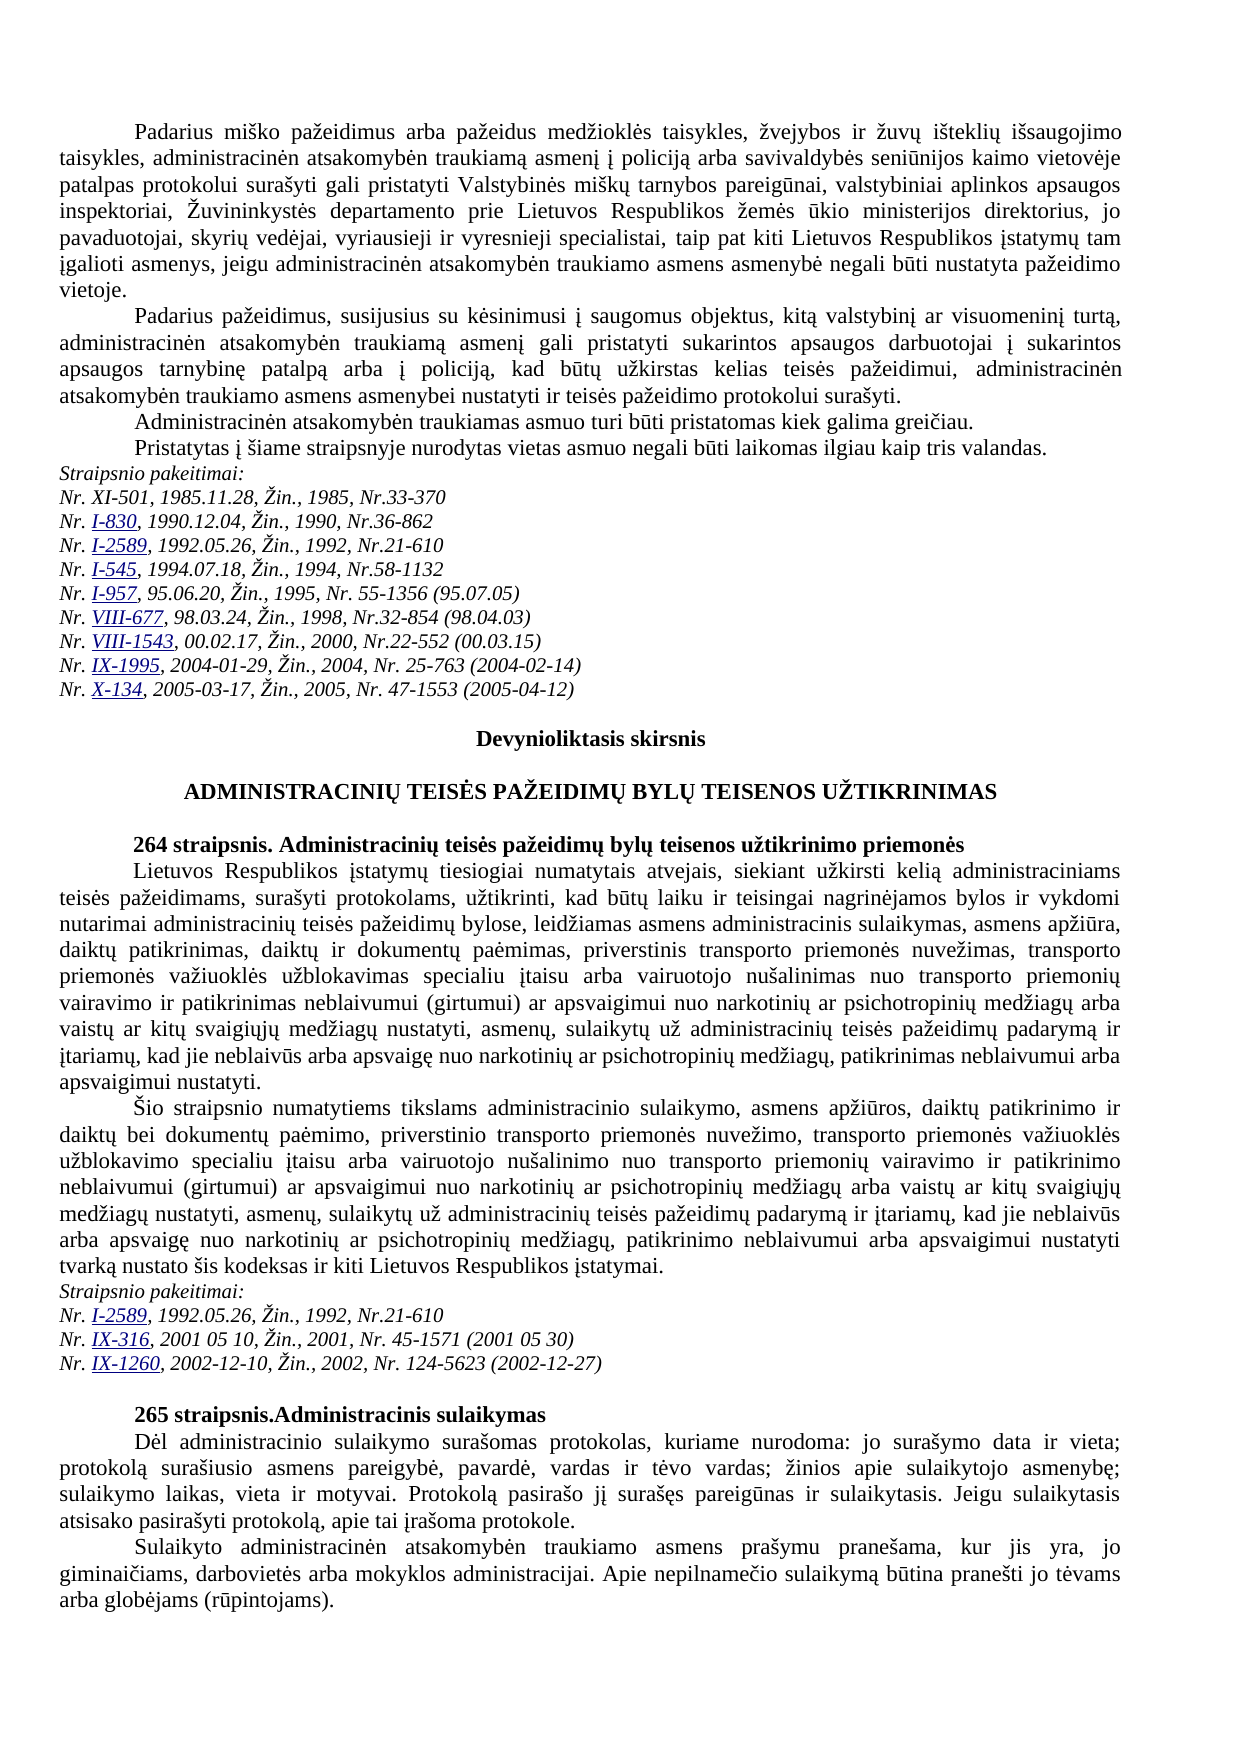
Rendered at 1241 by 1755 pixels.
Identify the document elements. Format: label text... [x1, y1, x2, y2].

text Straipsnio pakeitimai: [59, 1279, 1122, 1303]
text Šio straipsnio numatytiems tikslams administracinio sulaikymo, asmens apžiūros, daiktų patikrinimo ir daiktų bei dokumentų paėmimo, priverstinio transporto priemonės nuvežimo, transporto priemonės važiuoklės užblokavimo specialiu įtaisu arba vairuotojo nušalinimo nuo transporto priemonių vairavimo ir patikrinimo neblaivumui (girtumui) ar apsvaigimui nuo narkotinių ar psichotropinių medžiagų arba vaistų ar kitų svaigiųjų medžiagų nustatyti, asmenų, sulaikytų už administracinių teisės pažeidimų padarymą ir įtariamų, kad jie neblaivūs arba apsvaigę nuo narkotinių ar psichotropinių medžiagų, patikrinimo neblaivumui arba apsvaigimui nustatyti tvarką nustato šis kodeksas ir kiti Lietuvos Respublikos įstatymai. [59, 1094, 1122, 1279]
text Nr. IX-1260, 2002-12-10, Žin., 2002, Nr. 124-5623 (2002-12-27) [59, 1351, 1122, 1375]
text Padarius miško pažeidimus arba pažeidus medžioklės taisykles, žvejybos ir žuvų išteklių išsaugojimo taisykles, administracinėn atsakomybėn traukiamą asmenį į policiją arba savivaldybės seniūnijos kaimo vietovėje patalpas protokolui surašyti gali pristatyti Valstybinės miškų tarnybos pareigūnai, valstybiniai aplinkos apsaugos inspektoriai, Žuvininkystės departamento prie Lietuvos Respublikos žemės ūkio ministerijos direktorius, jo pavaduotojai, skyrių vedėjai, vyriausieji ir vyresnieji specialistai, taip pat kiti Lietuvos Respublikos įstatymų tam įgalioti asmenys, jeigu administracinėn atsakomybėn traukiamo asmens asmenybė negali būti nustatyta pažeidimo vietoje. [59, 118, 1122, 303]
text Nr. I-2589, 1992.05.26, Žin., 1992, Nr.21-610 [59, 1303, 1122, 1327]
text Pristatytas į šiame straipsnyje nurodytas vietas asmuo negali būti laikomas ilgiau kaip tris valandas. [59, 434, 1122, 461]
text Nr. XI-501, 1985.11.28, Žin., 1985, Nr.33-370 [59, 485, 1122, 509]
text Straipsnio pakeitimai: [59, 461, 1122, 485]
text Nr. X-134, 2005-03-17, Žin., 2005, Nr. 47-1553 (2005-04-12) [59, 677, 1122, 701]
text Administracinėn atsakomybėn traukiamas asmuo turi būti pristatomas kiek galima greičiau. [59, 408, 1122, 434]
text Sulaikyto administracinėn atsakomybėn traukiamo asmens prašymu pranešama, kur jis yra, jo giminaičiams, darbovietės arba mokyklos administracijai. Apie nepilnamečio sulaikymą būtina pranešti jo tėvams arba globėjams (rūpintojams). [59, 1533, 1122, 1612]
text 265 straipsnis.Administracinis sulaikymas [59, 1401, 1122, 1428]
text Nr. I-957, 95.06.20, Žin., 1995, Nr. 55-1356 (95.07.05) [59, 581, 1122, 605]
text Devynioliktasis skirsnis [59, 725, 1122, 752]
text Nr. VIII-677, 98.03.24, Žin., 1998, Nr.32-854 (98.04.03) [59, 605, 1122, 629]
text Nr. I-2589, 1992.05.26, Žin., 1992, Nr.21-610 [59, 533, 1122, 557]
text Nr. IX-1995, 2004-01-29, Žin., 2004, Nr. 25-763 (2004-02-14) [59, 653, 1122, 677]
text Nr. I-830, 1990.12.04, Žin., 1990, Nr.36-862 [59, 509, 1122, 533]
text ADMINISTRACINIŲ TEISĖS PAŽEIDIMŲ BYLŲ TEISENOS UŽTIKRINIMAS [59, 778, 1122, 804]
text 264 straipsnis. Administracinių teisės pažeidimų bylų teisenos užtikrinimo priemonės [59, 831, 1122, 857]
text Nr. IX-316, 2001 05 10, Žin., 2001, Nr. 45-1571 (2001 05 30) [59, 1327, 1122, 1351]
text Nr. VIII-1543, 00.02.17, Žin., 2000, Nr.22-552 (00.03.15) [59, 629, 1122, 653]
text Lietuvos Respublikos įstatymų tiesiogiai numatytais atvejais, siekiant užkirsti kelią administraciniams teisės pažeidimams, surašyti protokolams, užtikrinti, kad būtų laiku ir teisingai nagrinėjamos bylos ir vykdomi nutarimai administracinių teisės pažeidimų bylose, leidžiamas asmens administracinis sulaikymas, asmens apžiūra, daiktų patikrinimas, daiktų ir dokumentų paėmimas, priverstinis transporto priemonės nuvežimas, transporto priemonės važiuoklės užblokavimas specialiu įtaisu arba vairuotojo nušalinimas nuo transporto priemonių vairavimo ir patikrinimas neblaivumui (girtumui) ar apsvaigimui nuo narkotinių ar psichotropinių medžiagų arba vaistų ar kitų svaigiųjų medžiagų nustatyti, asmenų, sulaikytų už administracinių teisės pažeidimų padarymą ir įtariamų, kad jie neblaivūs arba apsvaigę nuo narkotinių ar psichotropinių medžiagų, patikrinimas neblaivumui arba apsvaigimui nustatyti. [59, 857, 1122, 1094]
text Padarius pažeidimus, susijusius su kėsinimusi į saugomus objektus, kitą valstybinį ar visuomeninį turtą, administracinėn atsakomybėn traukiamą asmenį gali pristatyti sukarintos apsaugos darbuotojai į sukarintos apsaugos tarnybinę patalpą arba į policiją, kad būtų užkirstas kelias teisės pažeidimui, administracinėn atsakomybėn traukiamo asmens asmenybei nustatyti ir teisės pažeidimo protokolui surašyti. [59, 303, 1122, 408]
text Nr. I-545, 1994.07.18, Žin., 1994, Nr.58-1132 [59, 557, 1122, 581]
text Dėl administracinio sulaikymo surašomas protokolas, kuriame nurodoma: jo surašymo data ir vieta; protokolą surašiusio asmens pareigybė, pavardė, vardas ir tėvo vardas; žinios apie sulaikytojo asmenybę; sulaikymo laikas, vieta ir motyvai. Protokolą pasirašo jį surašęs pareigūnas ir sulaikytasis. Jeigu sulaikytasis atsisako pasirašyti protokolą, apie tai įrašoma protokole. [59, 1428, 1122, 1533]
